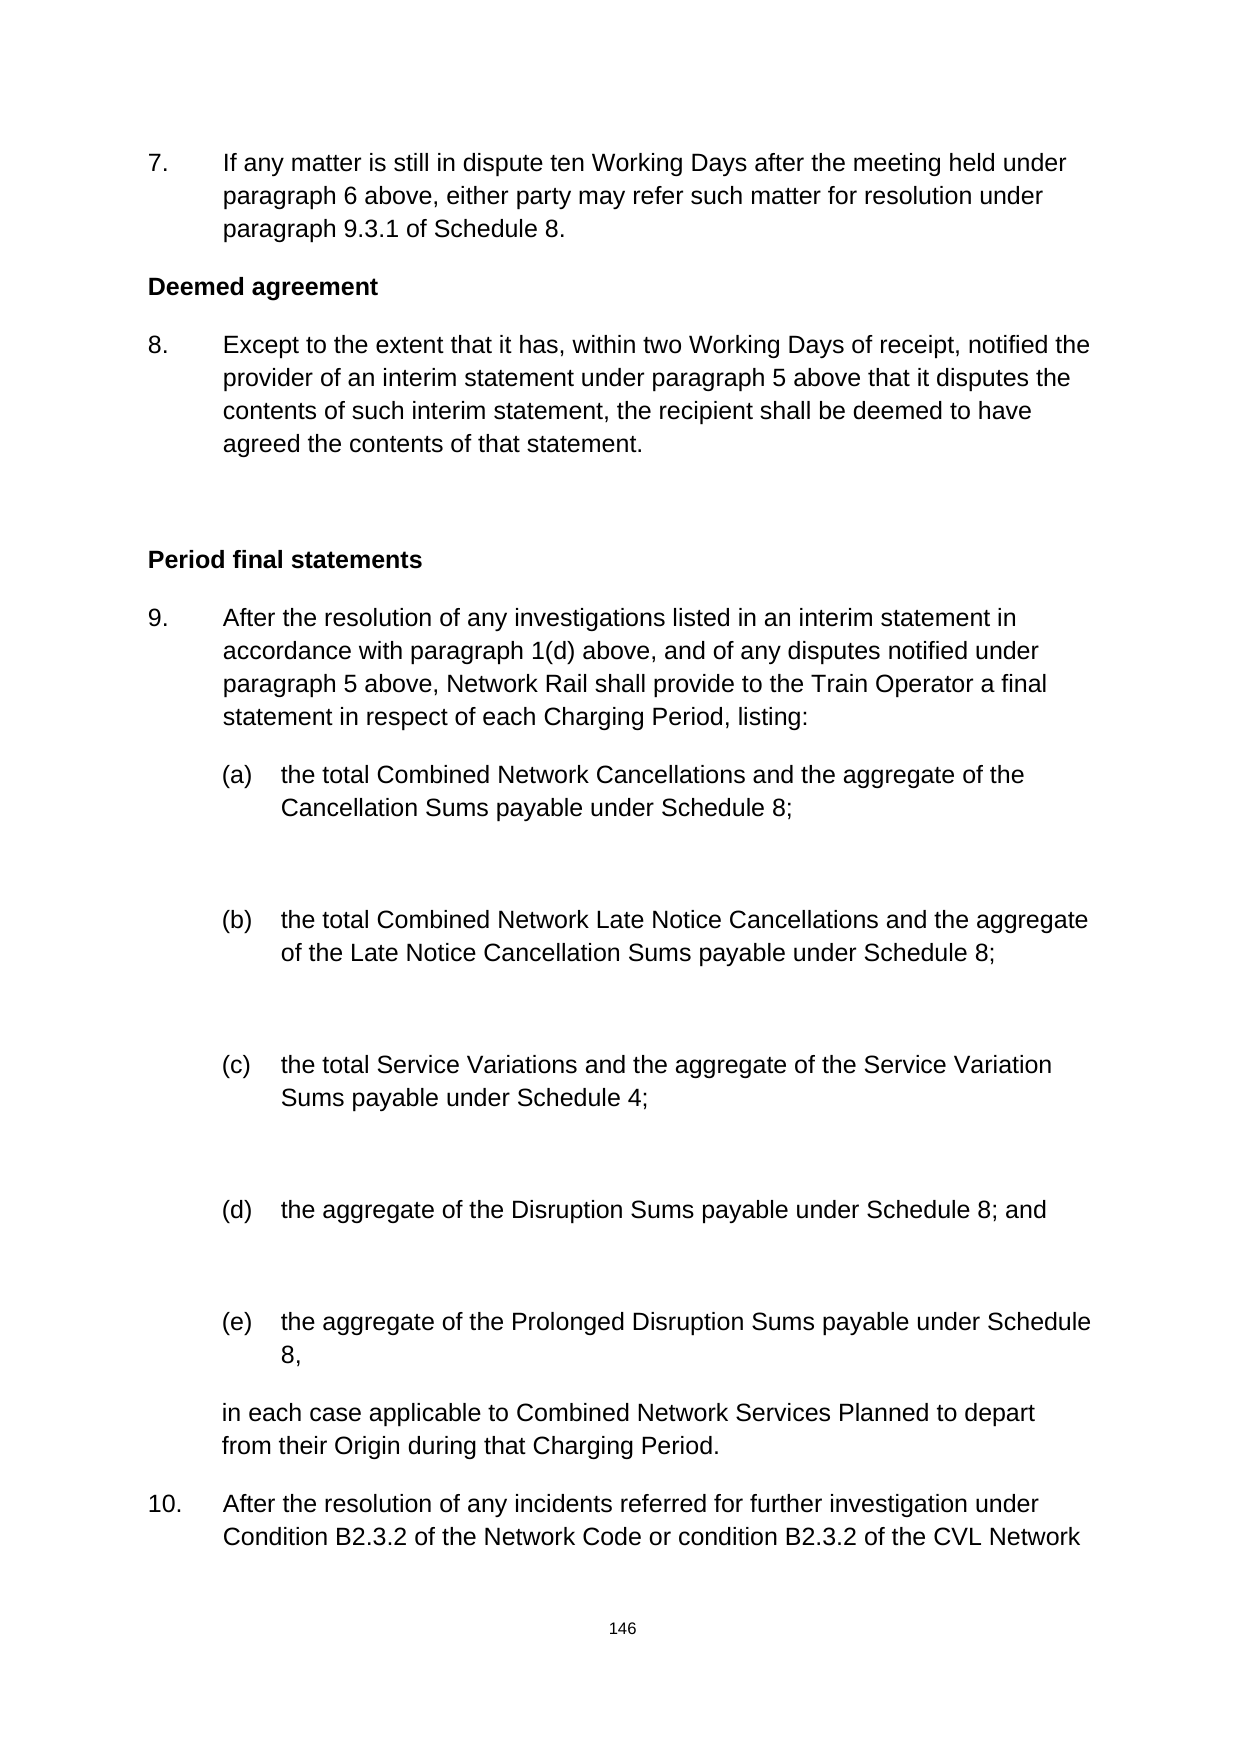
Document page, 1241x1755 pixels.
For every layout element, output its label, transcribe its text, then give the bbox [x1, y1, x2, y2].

text Period final statements [148, 545, 1093, 574]
text Deemed agreement [148, 272, 1093, 301]
list the total Service Variations and the aggregate of the Service Variation Sums payable under Schedule 4; [222, 1050, 1093, 1112]
list the total Combined Network Cancellations and the aggregate of the Cancellation Sums payable under Schedule 8; [222, 760, 1093, 822]
list the total Combined Network Late Notice Cancellations and the aggregate of the Late Notice Cancellation Sums payable under Schedule 8; [222, 905, 1093, 967]
list After the resolution of any incidents referred for further investigation under Condition B2.3.2 of the Network Code or condition B2.3.2 of the CVL Network [148, 1489, 1093, 1550]
list After the resolution of any investigations listed in an interim statement in accordance with paragraph 1(d) above, and of any disputes notified under paragraph 5 above, Network Rail shall provide to the Train Operator a final statement in respect of each Charging Period, listing: [148, 603, 1093, 731]
text in each case applicable to Combined Network Services Planned to depart from their Origin during that Charging Period. [222, 1398, 1093, 1459]
list the aggregate of the Disruption Sums payable under Schedule 8; and [222, 1195, 1093, 1223]
list Except to the extent that it has, within two Working Days of receipt, notified the provider of an interim statement under paragraph 5 above that it disputes the contents of such interim statement, the recipient shall be deemed to have agreed the contents of that statement. [148, 330, 1093, 458]
list the aggregate of the Prolonged Disruption Sums payable under Schedule 8, [222, 1307, 1093, 1368]
list If any matter is still in dispute ten Working Days after the meeting held under paragraph 6 above, either party may refer such matter for resolution under paragraph 9.3.1 of Schedule 8. [148, 148, 1093, 242]
